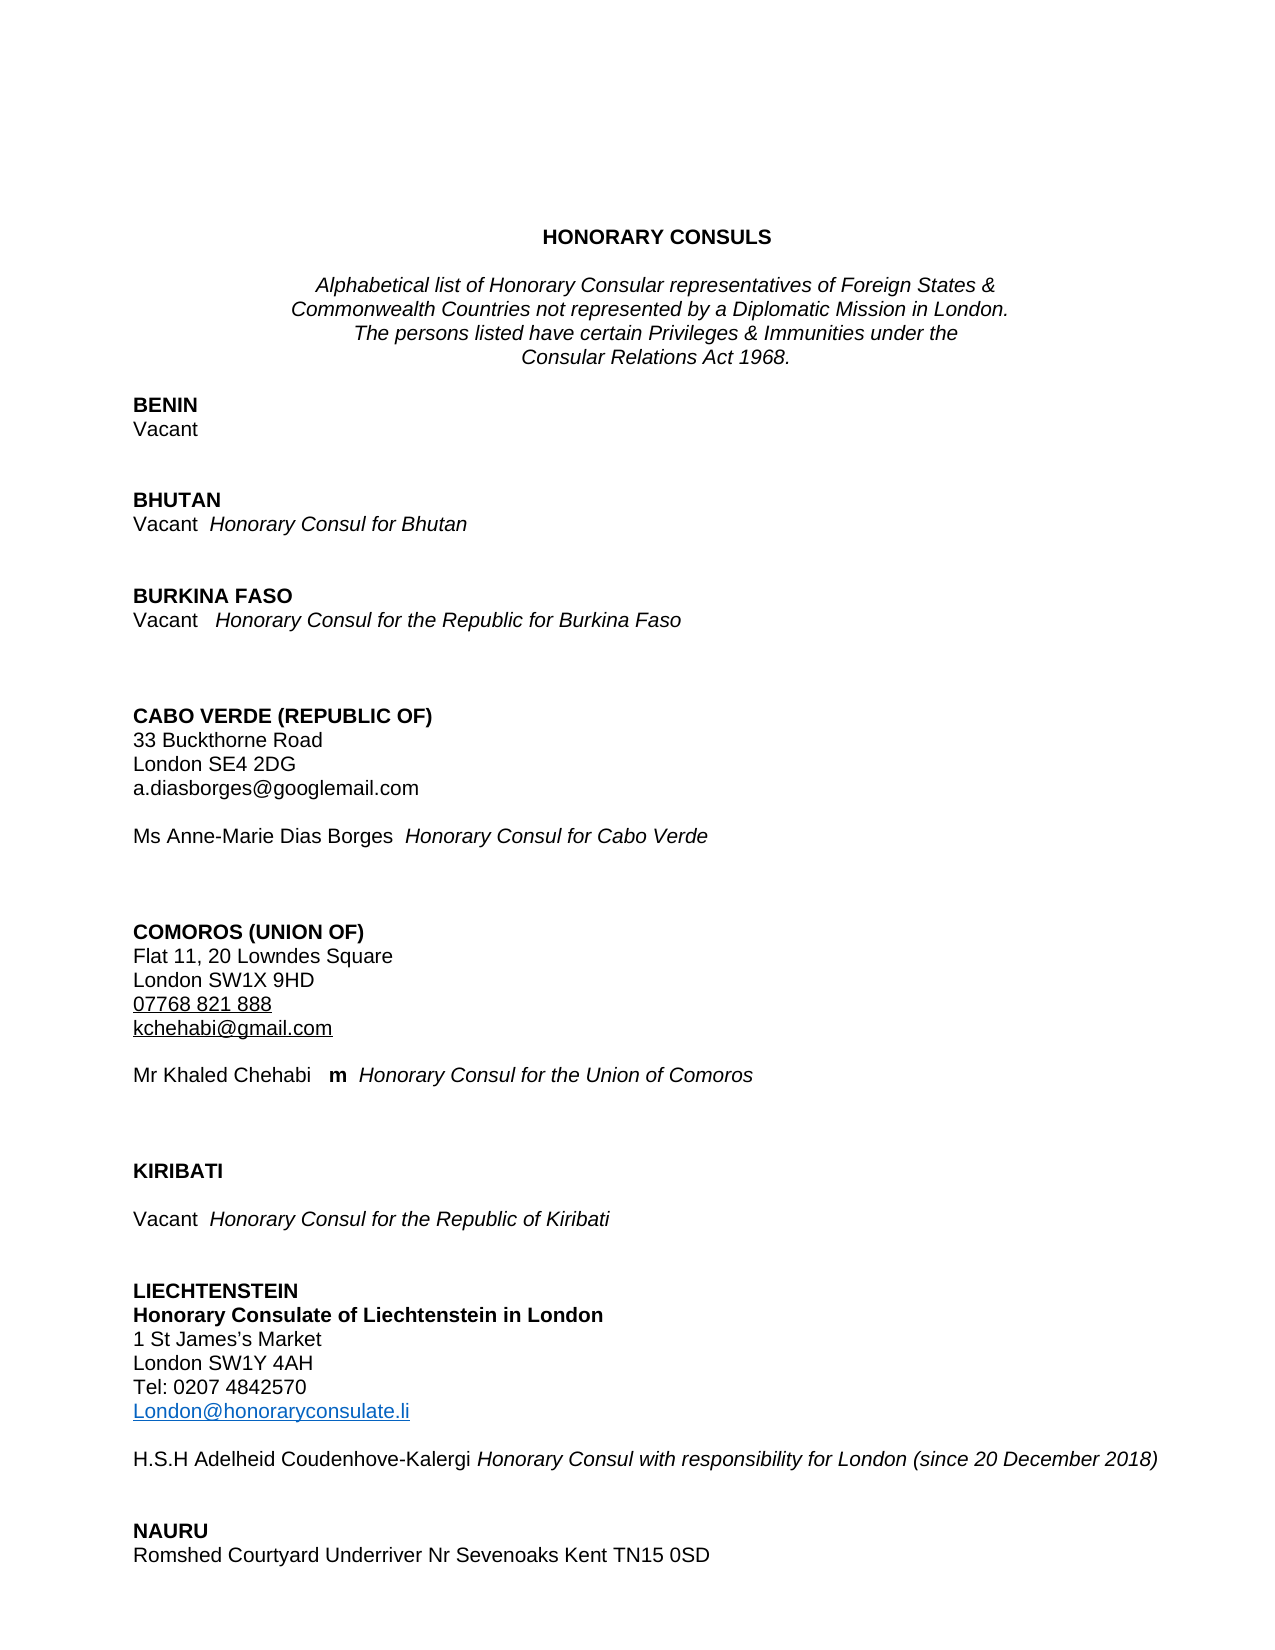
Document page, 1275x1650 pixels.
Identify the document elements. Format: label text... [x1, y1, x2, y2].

subtitle BHUTAN [133, 488, 1181, 512]
text Vacant Honorary Consul for Bhutan [133, 512, 1181, 536]
text NAURU [133, 1518, 1181, 1542]
text Vacant Honorary Consul for the Republic for Burkina Faso [133, 608, 1181, 632]
text London SE4 2DG [133, 752, 1181, 776]
subtitle CABO VERDE (REPUBLIC OF) [133, 704, 1181, 728]
text kchehabi@gmail.com [133, 1015, 1181, 1039]
text COMOROS (UNION OF) [133, 919, 1181, 943]
text Ms Anne-Marie Dias Borges Honorary Consul for Cabo Verde [133, 824, 1181, 848]
subtitle BURKINA FASO [133, 584, 1181, 608]
text Romshed Courtyard Underriver Nr Sevenoaks Kent TN15 0SD [133, 1542, 1181, 1566]
text LIECHTENSTEIN [133, 1279, 1181, 1303]
text a.diasborges@googlemail.com [133, 776, 1181, 800]
text 07768 821 888 [133, 991, 1181, 1015]
text Tel: 0207 4842570 [133, 1375, 1181, 1399]
text Vacant Honorary Consul for the Republic of Kiribati [133, 1207, 1181, 1231]
text Vacant [133, 416, 1181, 440]
text Honorary Consulate of Liechtenstein in London [133, 1303, 1181, 1327]
text Flat 11, 20 Lowndes Square [133, 943, 1181, 967]
text London SW1X 9HD [133, 967, 1181, 991]
text Mr Khaled Chehabi m Honorary Consul for the Union of Comoros [133, 1063, 1181, 1087]
text H.S.H Adelheid Coudenhove-Kalergi Honorary Consul with responsibility for London (since 20 December 2018) [133, 1447, 1181, 1471]
text 1 St James’s Market [133, 1327, 1181, 1351]
text HONORARY CONSULS [133, 225, 1181, 249]
text London@honoraryconsulate.li [133, 1399, 1181, 1423]
text 33 Buckthorne Road [133, 728, 1181, 752]
text Commonwealth Countries not represented by a Diplomatic Mission in London. [133, 297, 1181, 321]
subtitle BENIN [133, 392, 1181, 416]
text London SW1Y 4AH [133, 1351, 1181, 1375]
text Consular Relations Act 1968. [133, 344, 1181, 368]
text Alphabetical list of Honorary Consular representatives of Foreign States & [133, 273, 1181, 297]
subtitle KIRIBATI [133, 1159, 1181, 1183]
text The persons listed have certain Privileges & Immunities under the [133, 321, 1181, 344]
